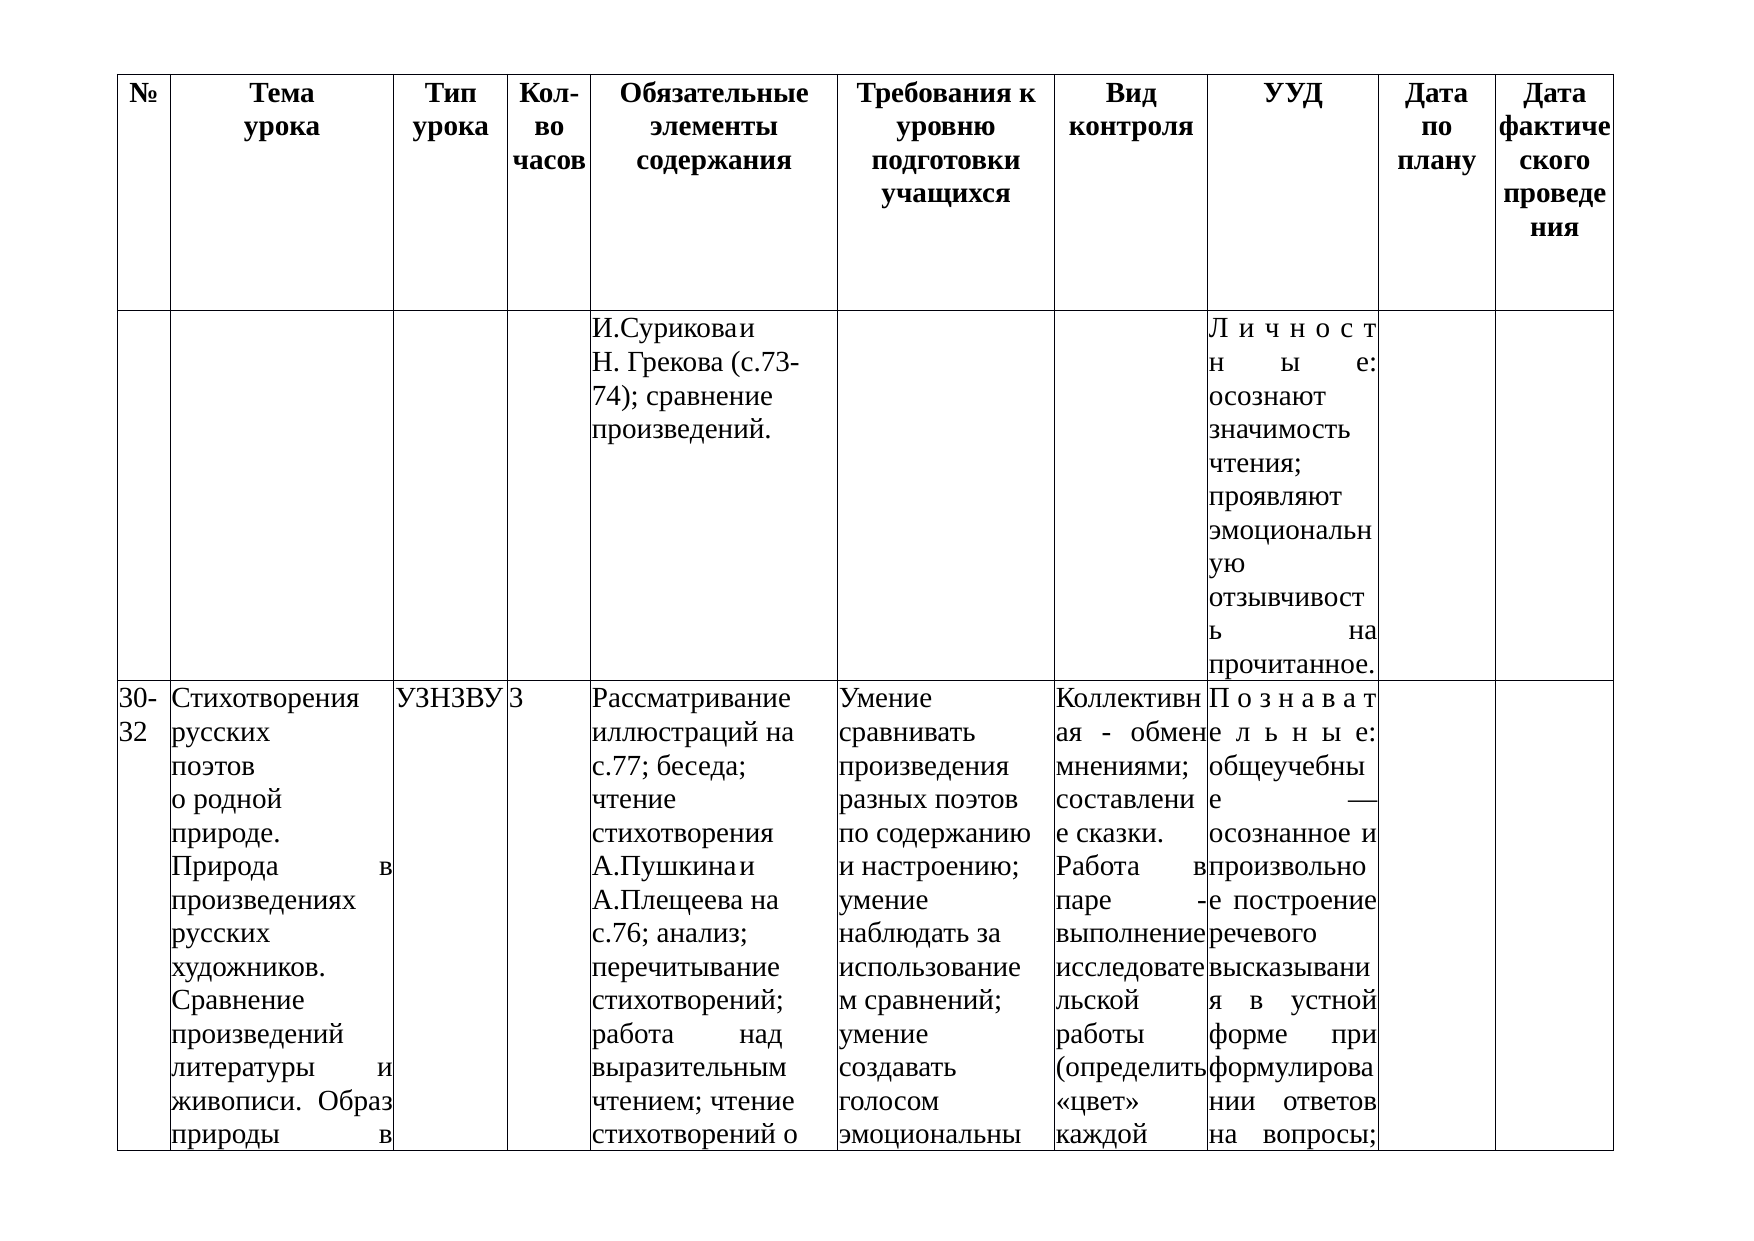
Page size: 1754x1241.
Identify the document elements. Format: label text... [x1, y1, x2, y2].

table_cell 3 [508, 681, 590, 1150]
table_header Требования к уровню подготовки учащихся [838, 75, 1054, 309]
table_cell 30-32 [118, 681, 170, 1150]
table_header Дата фактического проведения [1496, 75, 1613, 309]
table_cell [118, 311, 170, 679]
table_header Обязательные элементы содержания [591, 75, 837, 309]
table_header Дата по плану [1379, 75, 1495, 309]
table_cell [171, 311, 393, 679]
table_cell Коллективная - обмен мнениями; составление сказки. Работа в паре - выполнение исследовательской работы (определить «цвет» каждой [1055, 681, 1207, 1150]
table_cell [394, 311, 507, 679]
table_cell [1496, 681, 1613, 1150]
table_cell Стихотворения русских поэтов о родной природе. Природа в произведениях русских художников. Сравнение произведений литературы и живописи. Образ природы в [171, 681, 393, 1150]
table_cell [1496, 311, 1613, 679]
table_cell Умение сравнивать произведения разных поэтов по содержанию и настроению; умение наблюдать за использование м сравнений; умение создавать голосом эмоциональны [838, 681, 1054, 1150]
table_cell [838, 311, 1054, 679]
table_header УУД [1208, 75, 1378, 309]
table_cell И.Сурикова и H. Грекова (с.73-74); сравнение произведений. [591, 311, 837, 679]
table_cell [1055, 311, 1207, 679]
table_header Вид контроля [1055, 75, 1207, 309]
table_header № [118, 75, 170, 309]
table_header Кол-во часов [508, 75, 590, 309]
table_header Тема урока [171, 75, 393, 309]
table_cell Рассматривание иллюстраций на с.77; беседа; чтение стихотворения А.Пушкина и А.Плещеева на с.76; анализ; перечитывание стихотворений; работа над выразительным чтением; чтение стихотворений о [591, 681, 837, 1150]
table_header Тип урока [394, 75, 507, 309]
table_cell Л и ч н о с т н ы е: осознают значимость чтения; проявляют эмоциональную отзывчивость на прочитанное. [1208, 311, 1378, 679]
table_cell [1379, 681, 1495, 1150]
table_cell [1379, 311, 1495, 679]
table_cell УЗНЗВУ [394, 681, 507, 1150]
table_cell П о з н а в а т е л ь н ы е: общеучебные — осознанное и произвольное построение речевого высказывания в устной форме при формулировании ответов на вопросы; [1208, 681, 1378, 1150]
table_cell [508, 311, 590, 679]
